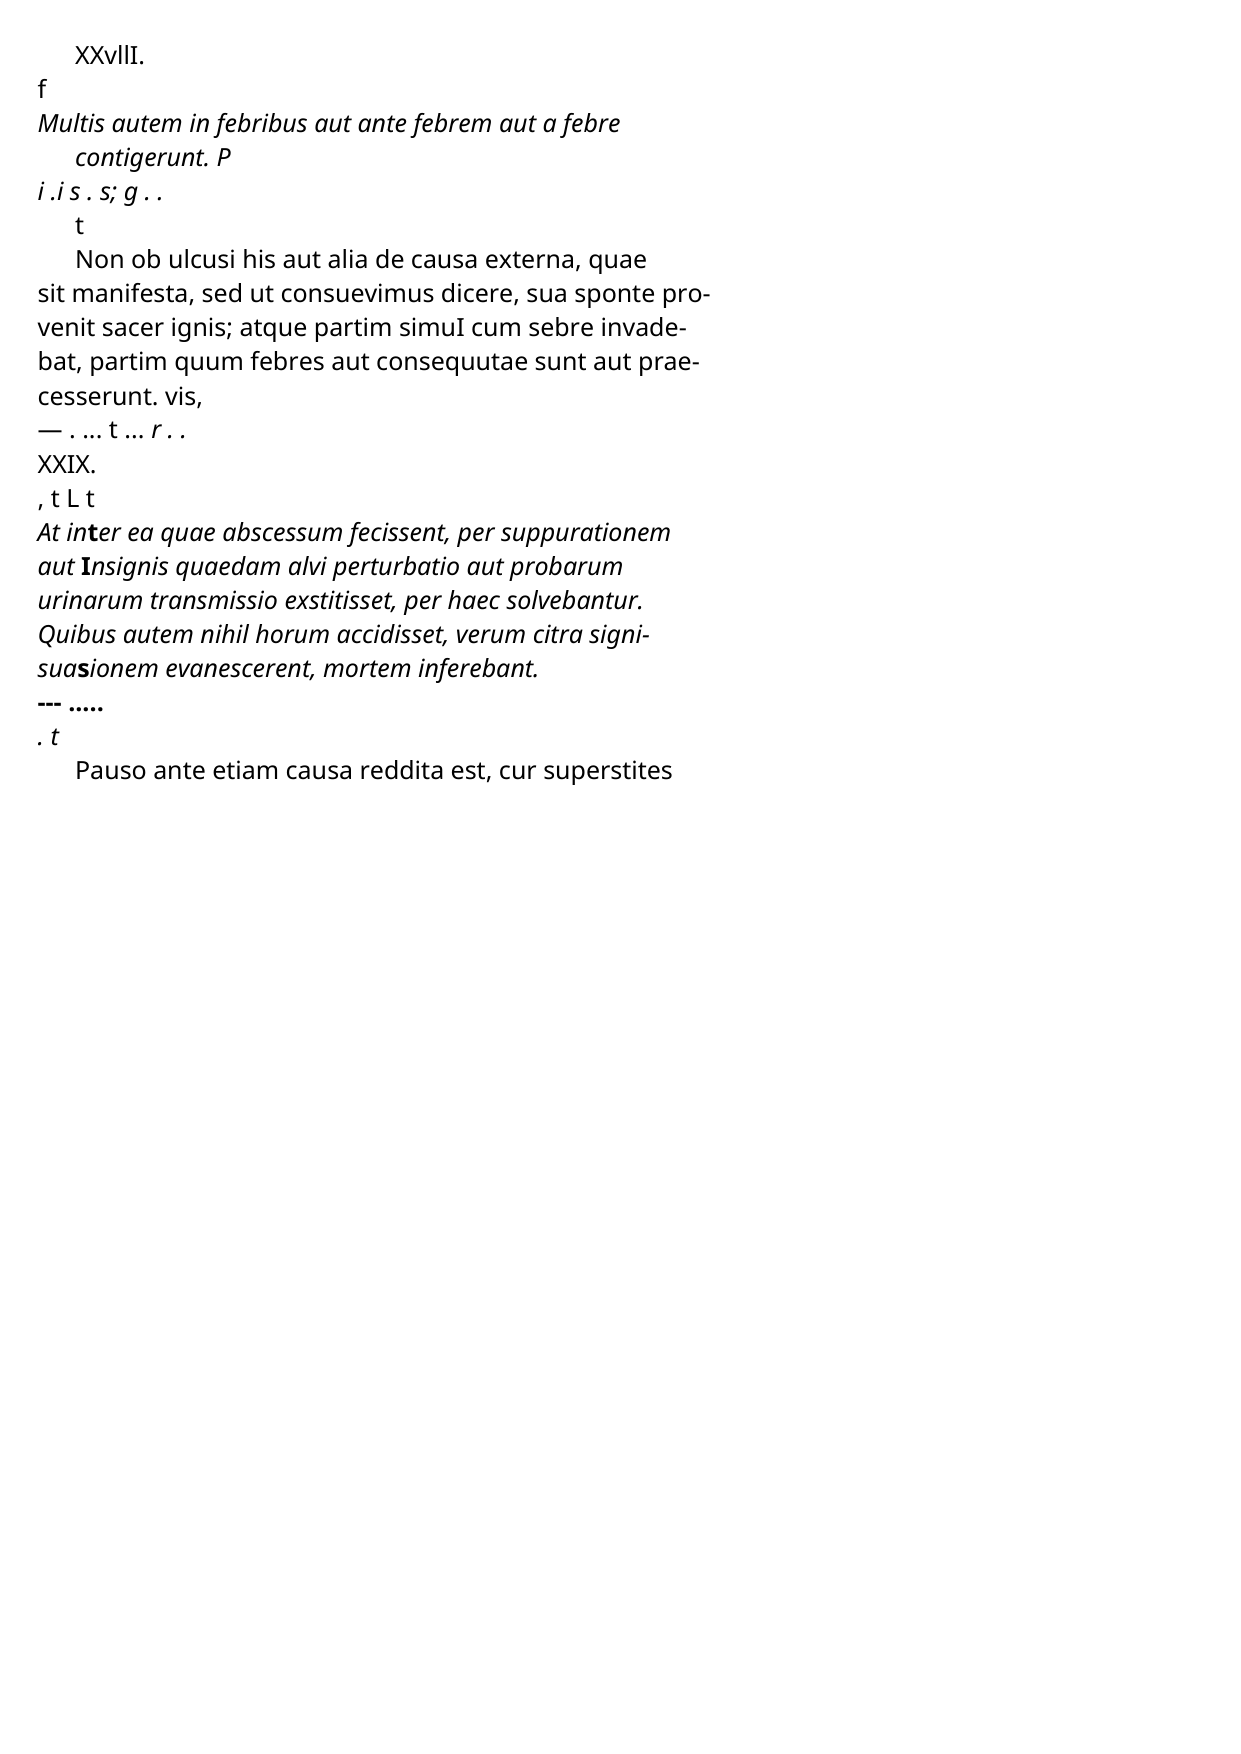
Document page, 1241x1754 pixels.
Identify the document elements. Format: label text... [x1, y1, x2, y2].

text i .i s . s; g . . t [37, 174, 1203, 242]
text XXIX. [37, 446, 1203, 480]
text , t L t [37, 480, 1203, 514]
text XXvllI. f [37, 37, 1203, 106]
text Multis autem in febribus aut ante febrem aut a febre contigerunt. P [37, 106, 1203, 174]
text At inter ea quae abscessum fecissent, per suppurationem aut Insignis quaedam alvi perturbatio aut probarum urinarum transmissio exstitisset, per haec solvebantur. Quibus autem nihil horum accidisset, verum citra signi- suasionem evanescerent, mortem inferebant. --- ..... . t [37, 514, 1203, 753]
text Pauso ante etiam causa reddita est, cur superstites [37, 753, 1203, 787]
text Non ob ulcusi his aut alia de causa externa, quae sit manifesta, sed ut consuevimus dicere, sua sponte pro- venit sacer ignis; atque partim simuI cum sebre invade- bat, partim quum febres aut consequutae sunt aut prae- cesserunt. vis, — . ... t ... r . . [37, 242, 1203, 446]
